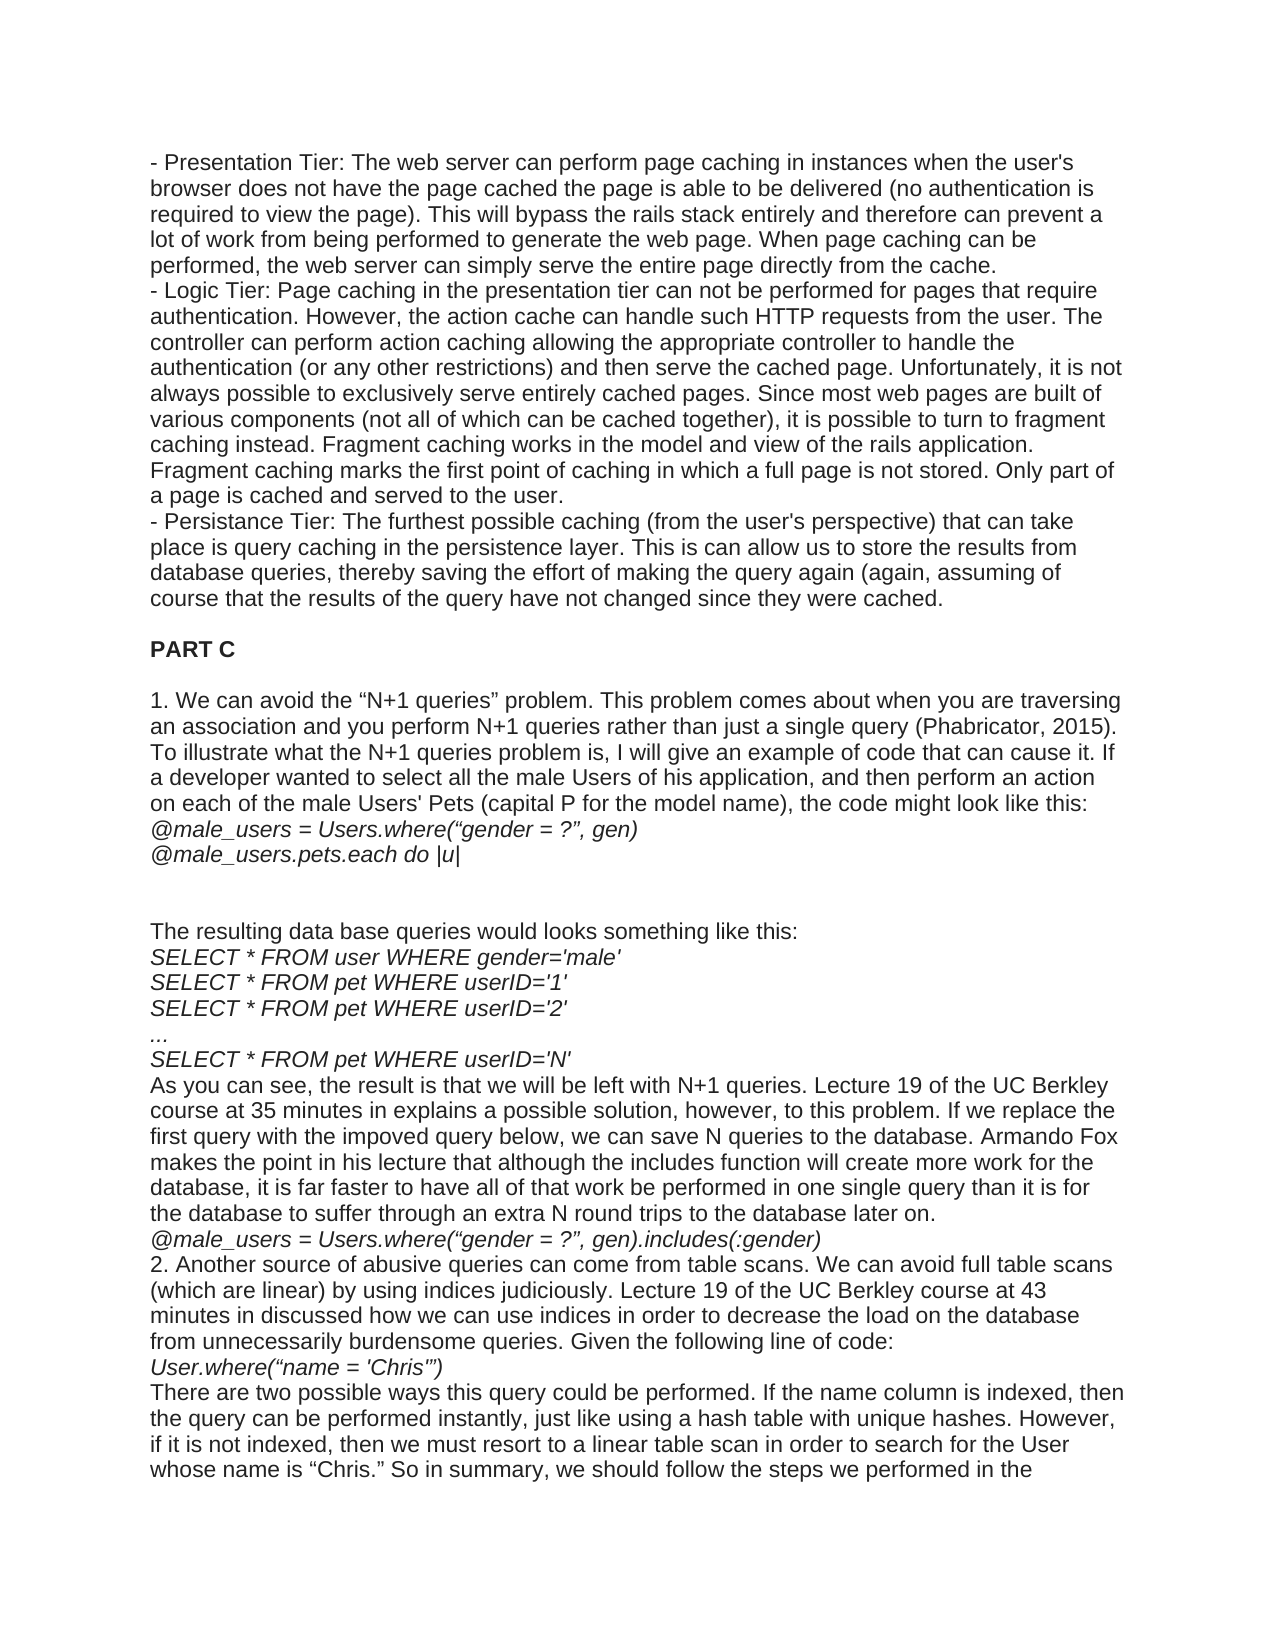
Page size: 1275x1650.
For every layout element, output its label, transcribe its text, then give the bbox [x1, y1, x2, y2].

text SELECT * FROM pet WHERE userID='2' [150, 996, 1125, 1021]
text ... [150, 1021, 1125, 1047]
text @male_users = Users.where(“gender = ?”, gen) [150, 816, 1125, 842]
text - Logic Tier: Page caching in the presentation tier can not be performed for pages that require authentication. However, the action cache can handle such HTTP requests from the user. The controller can perform action caching allowing the appropriate controller to handle the authentication (or any other restrictions) and then serve the cached page. Unfortunately, it is not always possible to exclusively serve entirely cached pages. Since most web pages are built of various components (not all of which can be cached together), it is possible to turn to fragment caching instead. Fragment caching works in the model and view of the rails application. Fragment caching marks the first point of caching in which a full page is not stored. Only part of a page is cached and served to the user. [150, 278, 1125, 509]
text SELECT * FROM user WHERE gender='male' [150, 944, 1125, 970]
text 2. Another source of abusive queries can come from table scans. We can avoid full table scans (which are linear) by using indices judiciously. Lecture 19 of the UC Berkley course at 43 minutes in discussed how we can use indices in order to decrease the load on the database from unnecessarily burdensome queries. Given the following line of code: [150, 1252, 1125, 1354]
text - Persistance Tier: The furthest possible caching (from the user's perspective) that can take place is query caching in the persistence layer. This is can allow us to store the results from database queries, thereby saving the effort of making the query again (again, assuming of course that the results of the query have not changed since they were cached. [150, 509, 1125, 611]
text - Presentation Tier: The web server can perform page caching in instances when the user's browser does not have the page cached the page is able to be delivered (no authentication is required to view the page). This will bypass the rails stack entirely and therefore can prevent a lot of work from being performed to generate the web page. When page caching can be performed, the web server can simply serve the entire page directly from the cache. [150, 150, 1125, 278]
text User.where(“name = 'Chris'”) [150, 1354, 1125, 1380]
text The resulting data base queries would looks something like this: [150, 919, 1125, 944]
text SELECT * FROM pet WHERE userID='N' [150, 1047, 1125, 1072]
text To illustrate what the N+1 queries problem is, I will give an example of code that can cause it. If a developer wanted to select all the male Users of his application, and then perform an action on each of the male Users' Pets (capital P for the model name), the code might look like this: [150, 739, 1125, 816]
text SELECT * FROM pet WHERE userID='1' [150, 970, 1125, 996]
text PART C [150, 637, 1125, 662]
text There are two possible ways this query could be performed. If the name column is indexed, then the query can be performed instantly, just like using a hash table with unique hashes. However, if it is not indexed, then we must resort to a linear table scan in order to search for the User whose name is “Chris.” So in summary, we should follow the steps we performed in the [150, 1380, 1125, 1482]
text @male_users = Users.where(“gender = ?”, gen).includes(:gender) [150, 1226, 1125, 1252]
text @male_users.pets.each do |u| [150, 842, 1125, 867]
text As you can see, the result is that we will be left with N+1 queries. Lecture 19 of the UC Berkley course at 35 minutes in explains a possible solution, however, to this problem. If we replace the first query with the impoved query below, we can save N queries to the database. Armando Fox makes the point in his lecture that although the includes function will create more work for the database, it is far faster to have all of that work be performed in one single query than it is for the database to suffer through an extra N round trips to the database later on. [150, 1072, 1125, 1226]
text 1. We can avoid the “N+1 queries” problem. This problem comes about when you are traversing an association and you perform N+1 queries rather than just a single query (Phabricator, 2015). [150, 688, 1125, 739]
